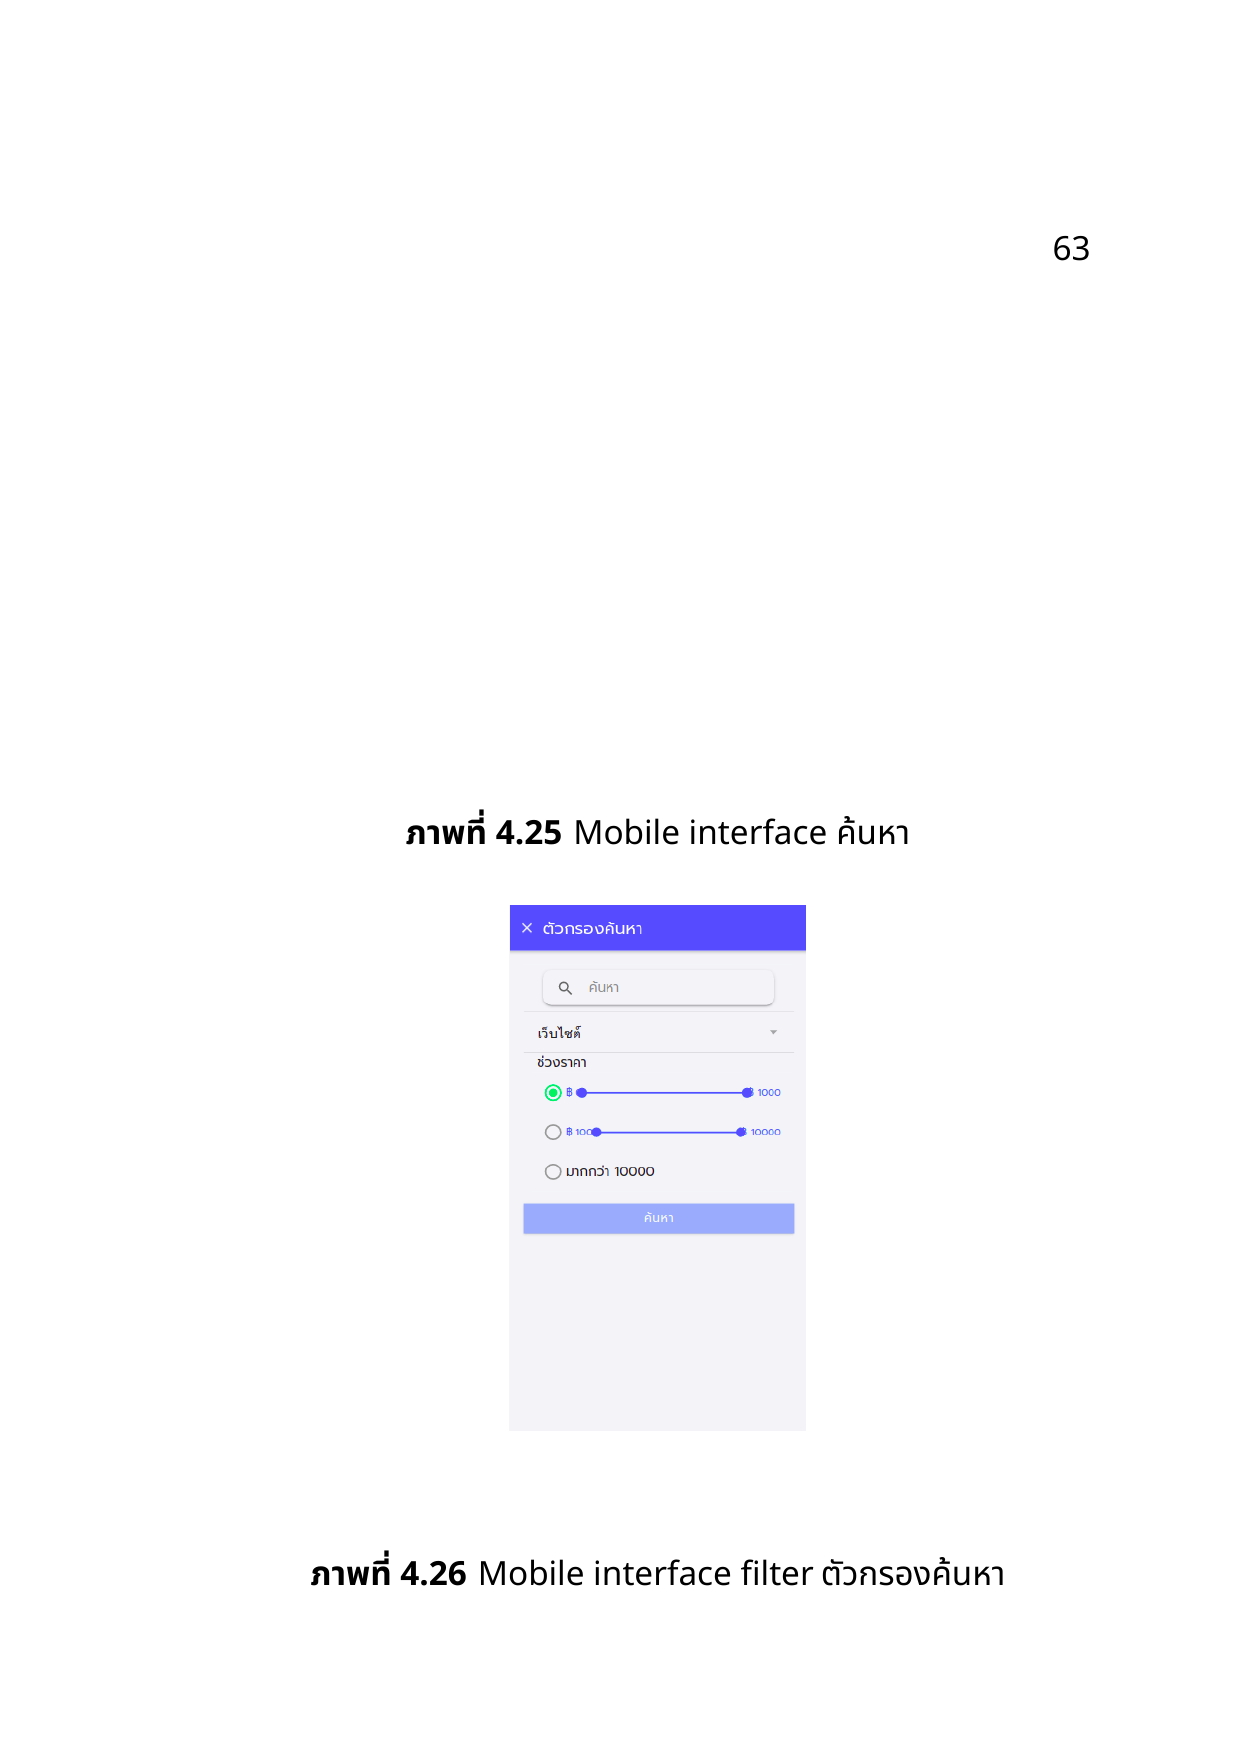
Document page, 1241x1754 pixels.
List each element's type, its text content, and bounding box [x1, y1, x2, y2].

text ภาพที่ 4.25 Mobile interface ค้นหา [225, 800, 1091, 859]
picture [509, 905, 806, 1431]
text ภาพที่ 4.26 Mobile interface filterตัวกรองค้นหา [225, 1541, 1091, 1600]
